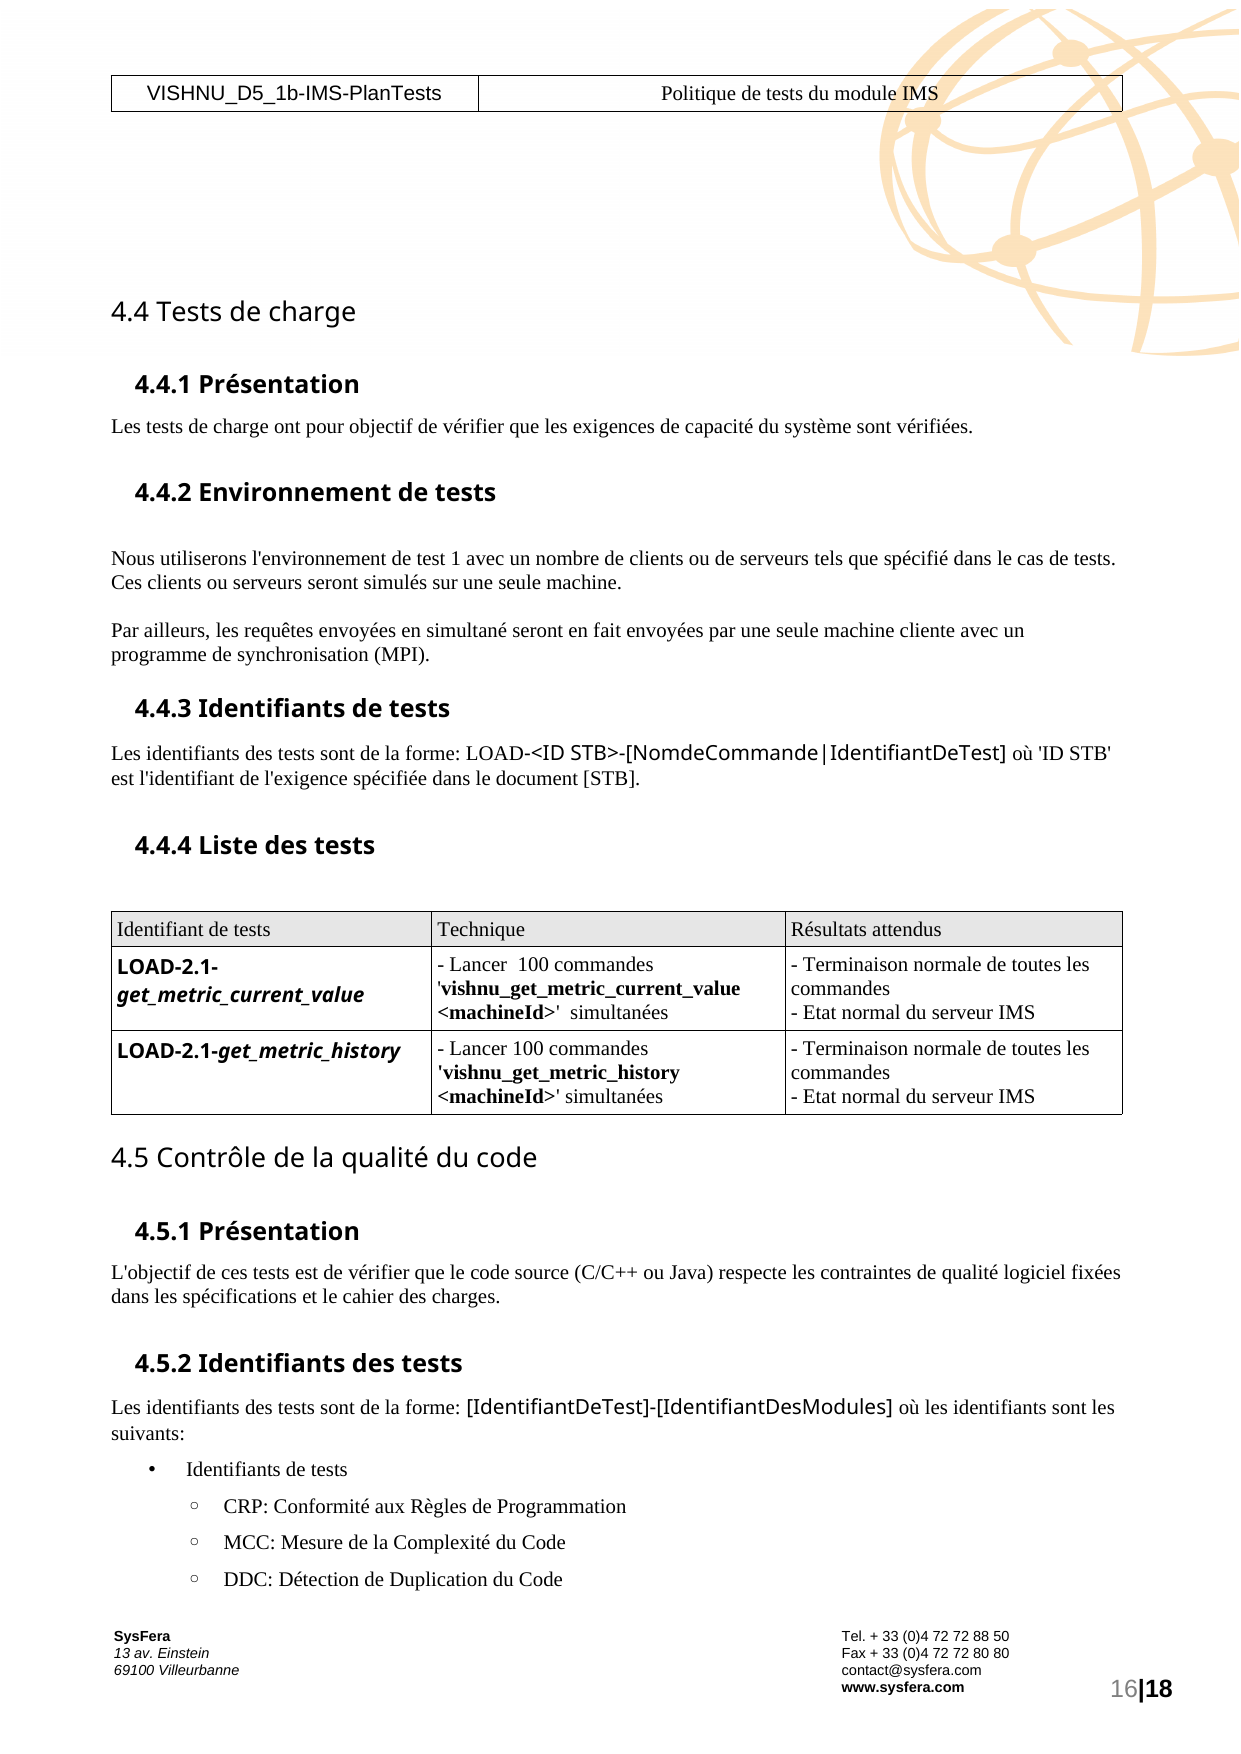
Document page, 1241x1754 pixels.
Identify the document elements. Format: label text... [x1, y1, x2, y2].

list MCC: Mesure de la Complexité du Code [186, 1530, 1122, 1554]
list DDC: Détection de Duplication du Code [186, 1567, 1122, 1591]
text Les identifiants des tests sont de la forme: LOAD-<ID STB>-[NomdeCommande|IdentifiantDeTest] où 'ID STB' est l'identifiant de l'exigence spécifiée dans le document [STB]. [111, 738, 1122, 790]
text Nous utiliserons l'environnement de test 1 avec un nombre de clients ou de serveurs tels que spécifié dans le cas de tests. Ces clients ou serveurs seront simulés sur une seule machine. [111, 546, 1122, 594]
text Les identifiants des tests sont de la forme: [IdentifiantDeTest]-[IdentifiantDesModules] où les identifiants sont les suivants: [111, 1392, 1122, 1444]
table_header Technique [432, 912, 785, 946]
subtitle Liste des tests [134, 828, 1122, 862]
list Identifiants de tests [148, 1457, 1122, 1481]
subtitle Identifiants de tests [134, 691, 1122, 725]
subtitle Contrôle de la qualité du code [111, 1139, 1122, 1176]
text L'objectif de ces tests est de vérifier que le code source (C/C++ ou Java) respecte les contraintes de qualité logiciel fixées dans les spécifications et le cahier des charges. [111, 1260, 1122, 1308]
table_cell - Lancer 100 commandes 'vishnu_get_metric_history <machineId>' simultanées [432, 1031, 785, 1114]
table_header Identifiant de tests [112, 912, 431, 946]
subtitle Présentation [134, 1213, 1122, 1247]
picture [1, 9, 1239, 356]
table_cell - Terminaison normale de toutes les commandes - Etat normal du serveur IMS [786, 1031, 1122, 1114]
table_header Résultats attendus [786, 912, 1122, 946]
table_cell LOAD-2.1-get_metric_current_value [112, 947, 431, 1030]
text Les tests de charge ont pour objectif de vérifier que les exigences de capacité du système sont vérifiées. [111, 413, 1122, 438]
text Par ailleurs, les requêtes envoyées en simultané seront en fait envoyées par une seule machine cliente avec un programme de synchronisation (MPI). [111, 618, 1122, 666]
list CRP: Conformité aux Règles de Programmation [186, 1494, 1122, 1518]
table_cell - Terminaison normale de toutes les commandes - Etat normal du serveur IMS [786, 947, 1122, 1030]
table_cell LOAD-2.1-get_metric_history [112, 1031, 431, 1114]
subtitle Identifiants des tests [134, 1346, 1122, 1379]
table_cell - Lancer 100 commandes 'vishnu_get_metric_current_value <machineId>' simultanées [432, 947, 785, 1030]
subtitle Environnement de tests [134, 475, 1122, 509]
subtitle Présentation [134, 367, 1122, 401]
